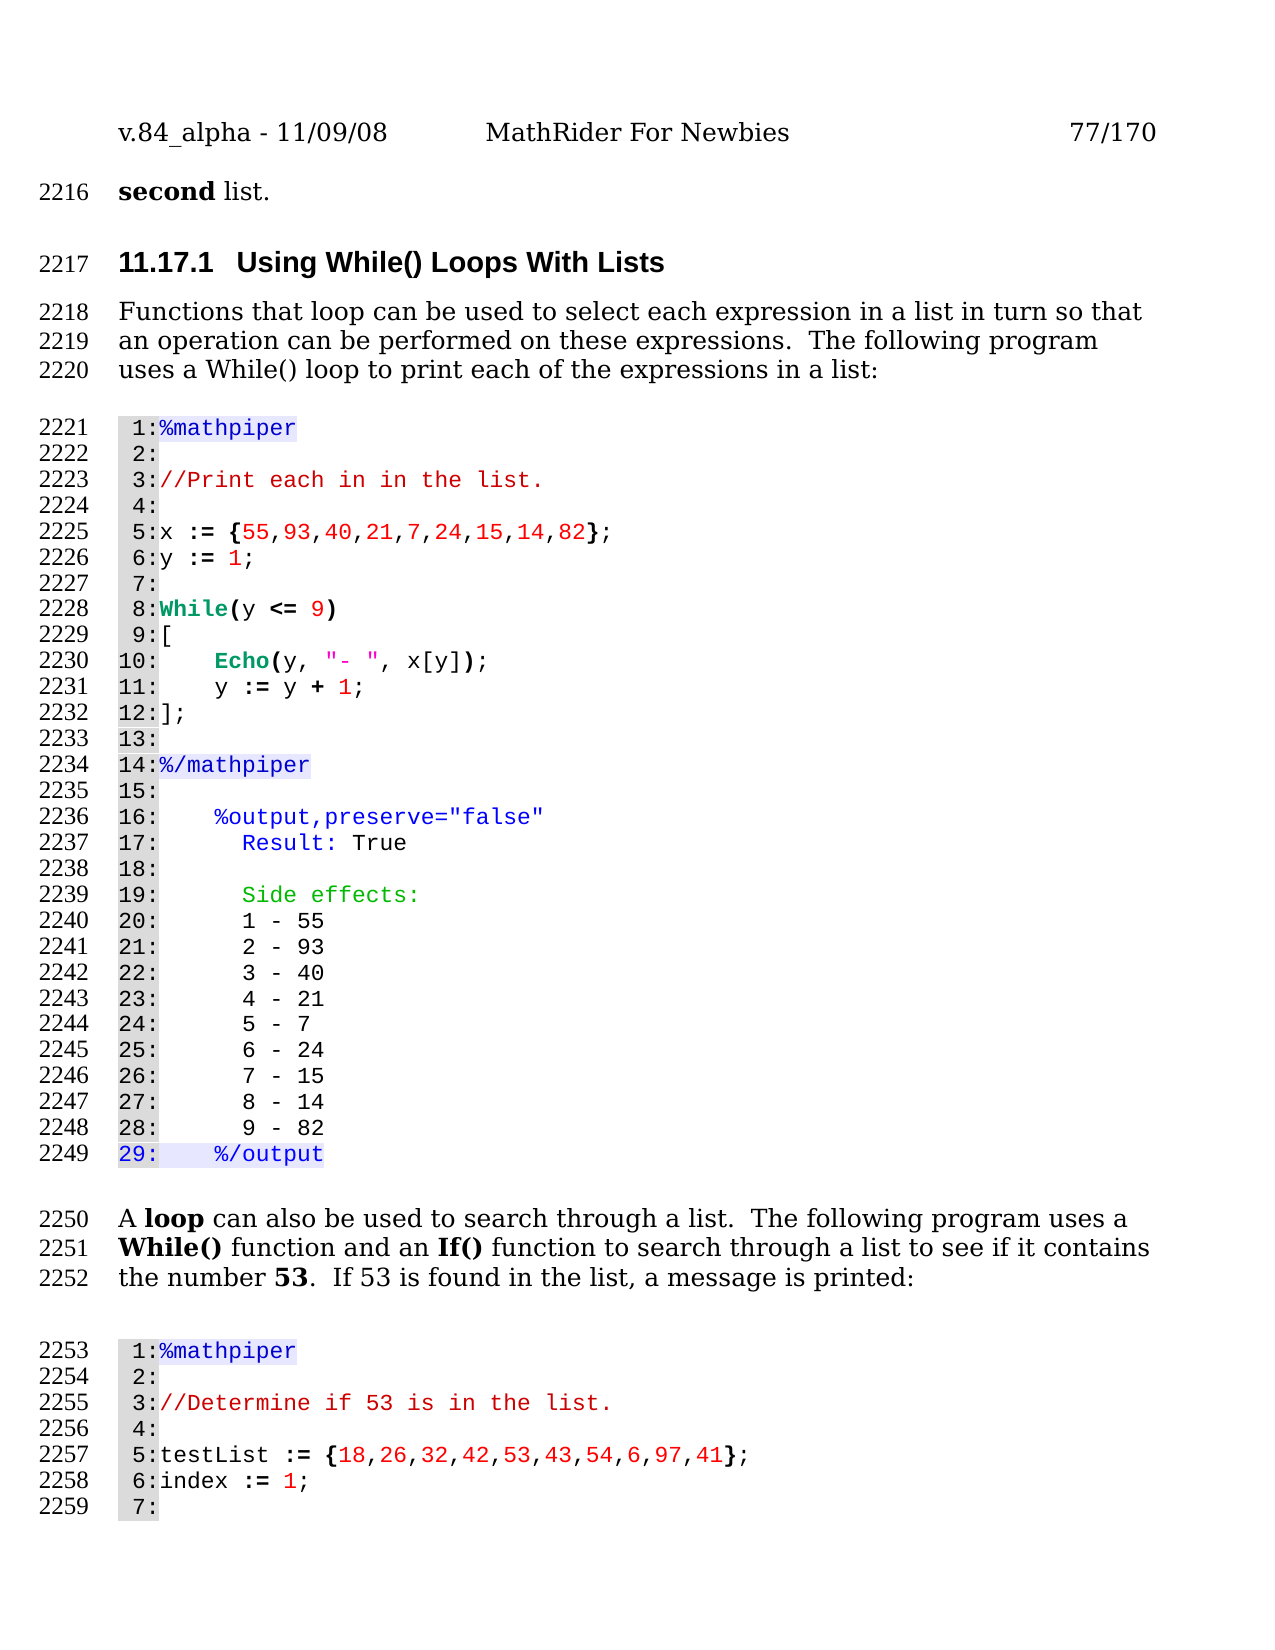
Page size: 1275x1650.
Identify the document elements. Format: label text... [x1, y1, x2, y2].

text 6:index := 1; [118, 1469, 1157, 1495]
text 5:x := {55,93,40,21,7,24,15,14,82}; [118, 520, 1157, 546]
text 13: [118, 727, 1157, 753]
text 19: Side effects: [118, 883, 1157, 909]
text 24: 5 - 7 [118, 1013, 1157, 1039]
text 7: [118, 1495, 1157, 1521]
text 23: 4 - 21 [118, 987, 1157, 1013]
text 5:testList := {18,26,32,42,53,43,54,6,97,41}; [118, 1443, 1157, 1469]
text 6:y := 1; [118, 546, 1157, 572]
text 7: [118, 572, 1157, 598]
subtitle Using While() Loops With Lists [118, 245, 1157, 279]
text 3://Print each in in the list. [118, 468, 1157, 494]
text 27: 8 - 14 [118, 1091, 1157, 1117]
text 26: 7 - 15 [118, 1065, 1157, 1091]
text 25: 6 - 24 [118, 1039, 1157, 1065]
text 17: Result: True [118, 831, 1157, 857]
text 29: %/output [118, 1142, 1157, 1168]
text 20: 1 - 55 [118, 909, 1157, 935]
text 16: %output,preserve="false" [118, 805, 1157, 831]
text 18: [118, 857, 1157, 883]
text 8:While(y <= 9) [118, 598, 1157, 624]
text 11: y := y + 1; [118, 676, 1157, 702]
text 12:]; [118, 702, 1157, 727]
text 2: [118, 1365, 1157, 1391]
text second list. [118, 177, 1157, 206]
text Functions that loop can be used to select each expression in a list in turn so that an operation can be performed on these expressions. The following program uses a While() loop to print each of the expressions in a list: [118, 297, 1157, 384]
text 1:%mathpiper [118, 1339, 1157, 1365]
text 2: [118, 442, 1157, 468]
text 15: [118, 779, 1157, 805]
text 14:%/mathpiper [118, 753, 1157, 779]
text 28: 9 - 82 [118, 1117, 1157, 1142]
text 4: [118, 494, 1157, 520]
text 9:[ [118, 624, 1157, 650]
text 4: [118, 1417, 1157, 1443]
text 3://Determine if 53 is in the list. [118, 1391, 1157, 1417]
text 10: Echo(y, "- ", x[y]); [118, 650, 1157, 676]
text 22: 3 - 40 [118, 961, 1157, 987]
text 1:%mathpiper [118, 416, 1157, 442]
text 21: 2 - 93 [118, 935, 1157, 961]
text A loop can also be used to search through a list. The following program uses a While() function and an If() function to search through a list to see if it contains the number 53. If 53 is found in the list, a message is printed: [118, 1204, 1157, 1292]
